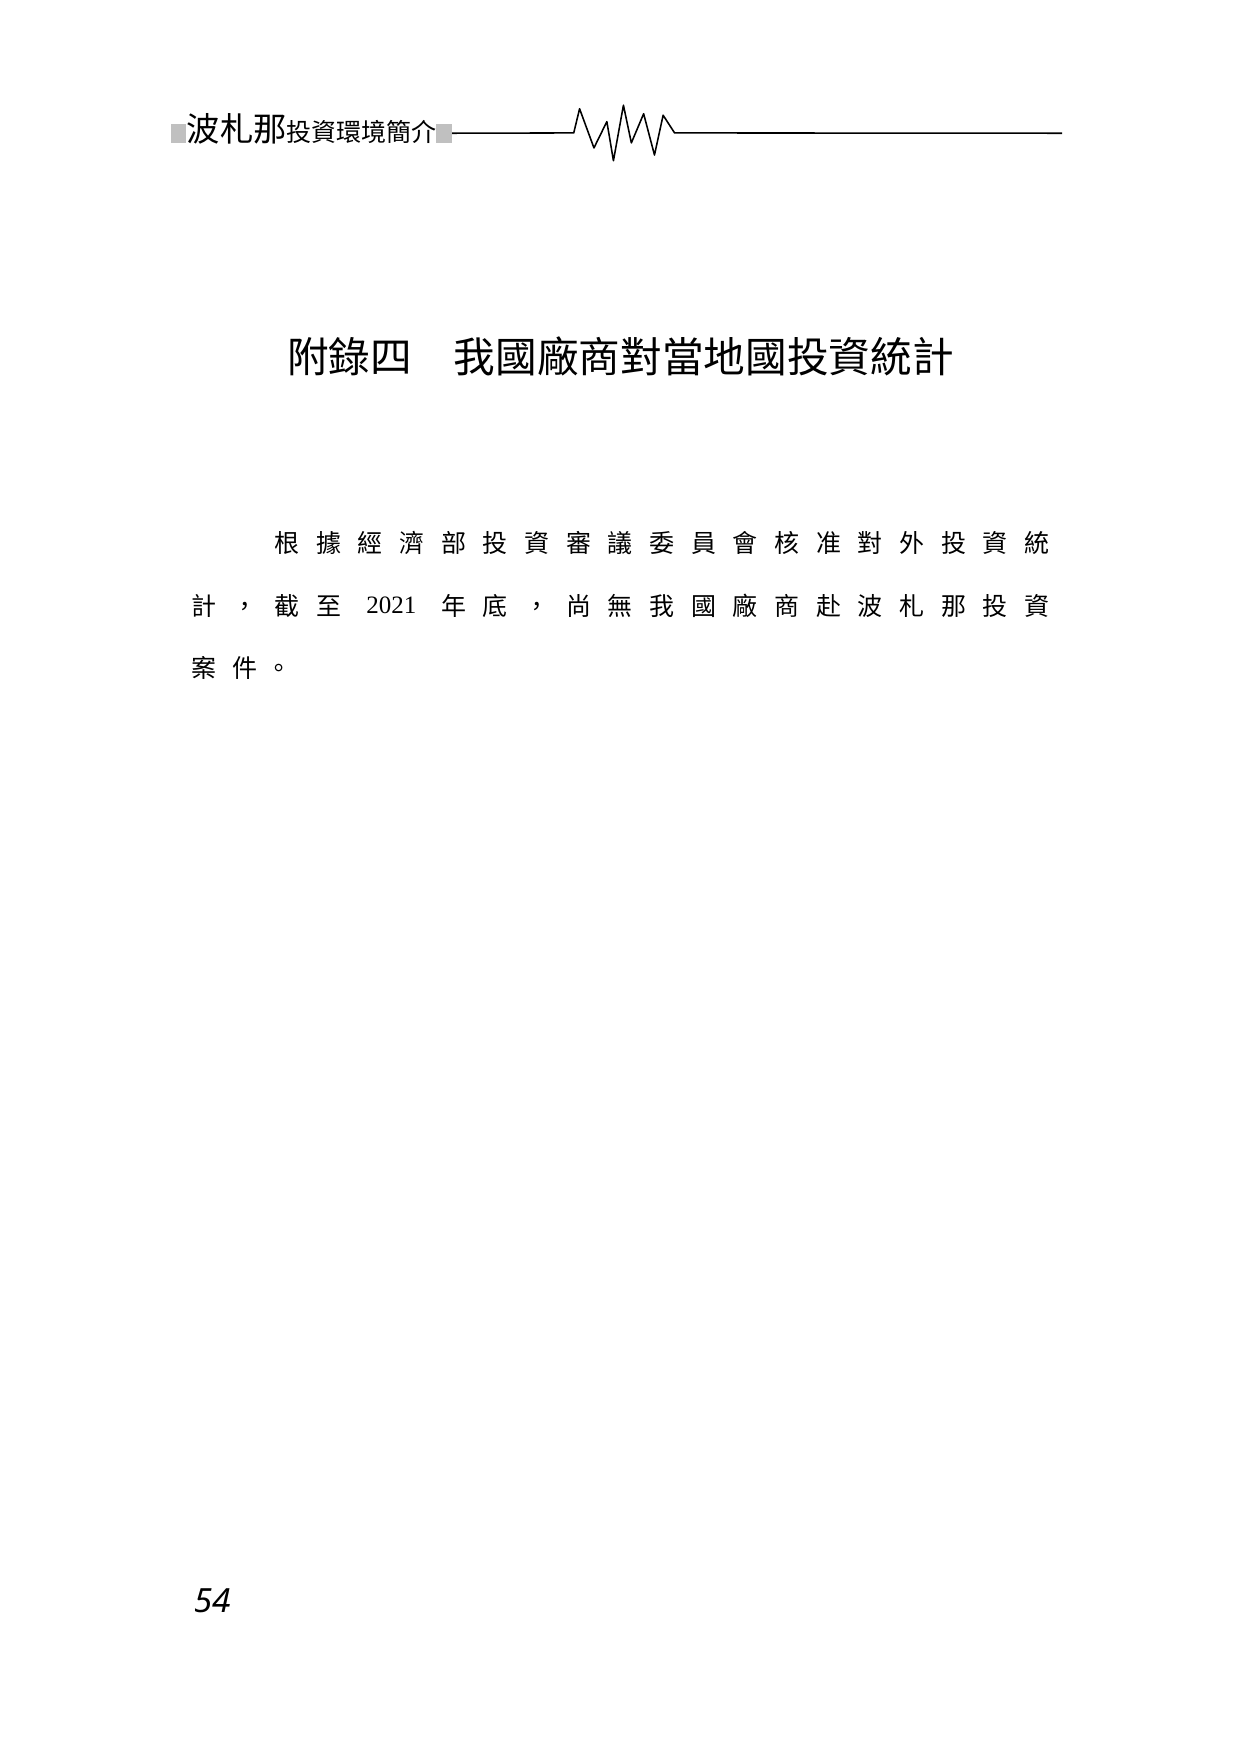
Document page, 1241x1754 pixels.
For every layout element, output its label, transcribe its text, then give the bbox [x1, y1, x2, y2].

text 附錄四 我國廠商對當地國投資統計 [183, 313, 1058, 375]
text 根據經濟部投資審議委員會核准對外投資統計，截至2021年底，尚無我國廠商赴波札那投資案件。 [183, 500, 1058, 688]
